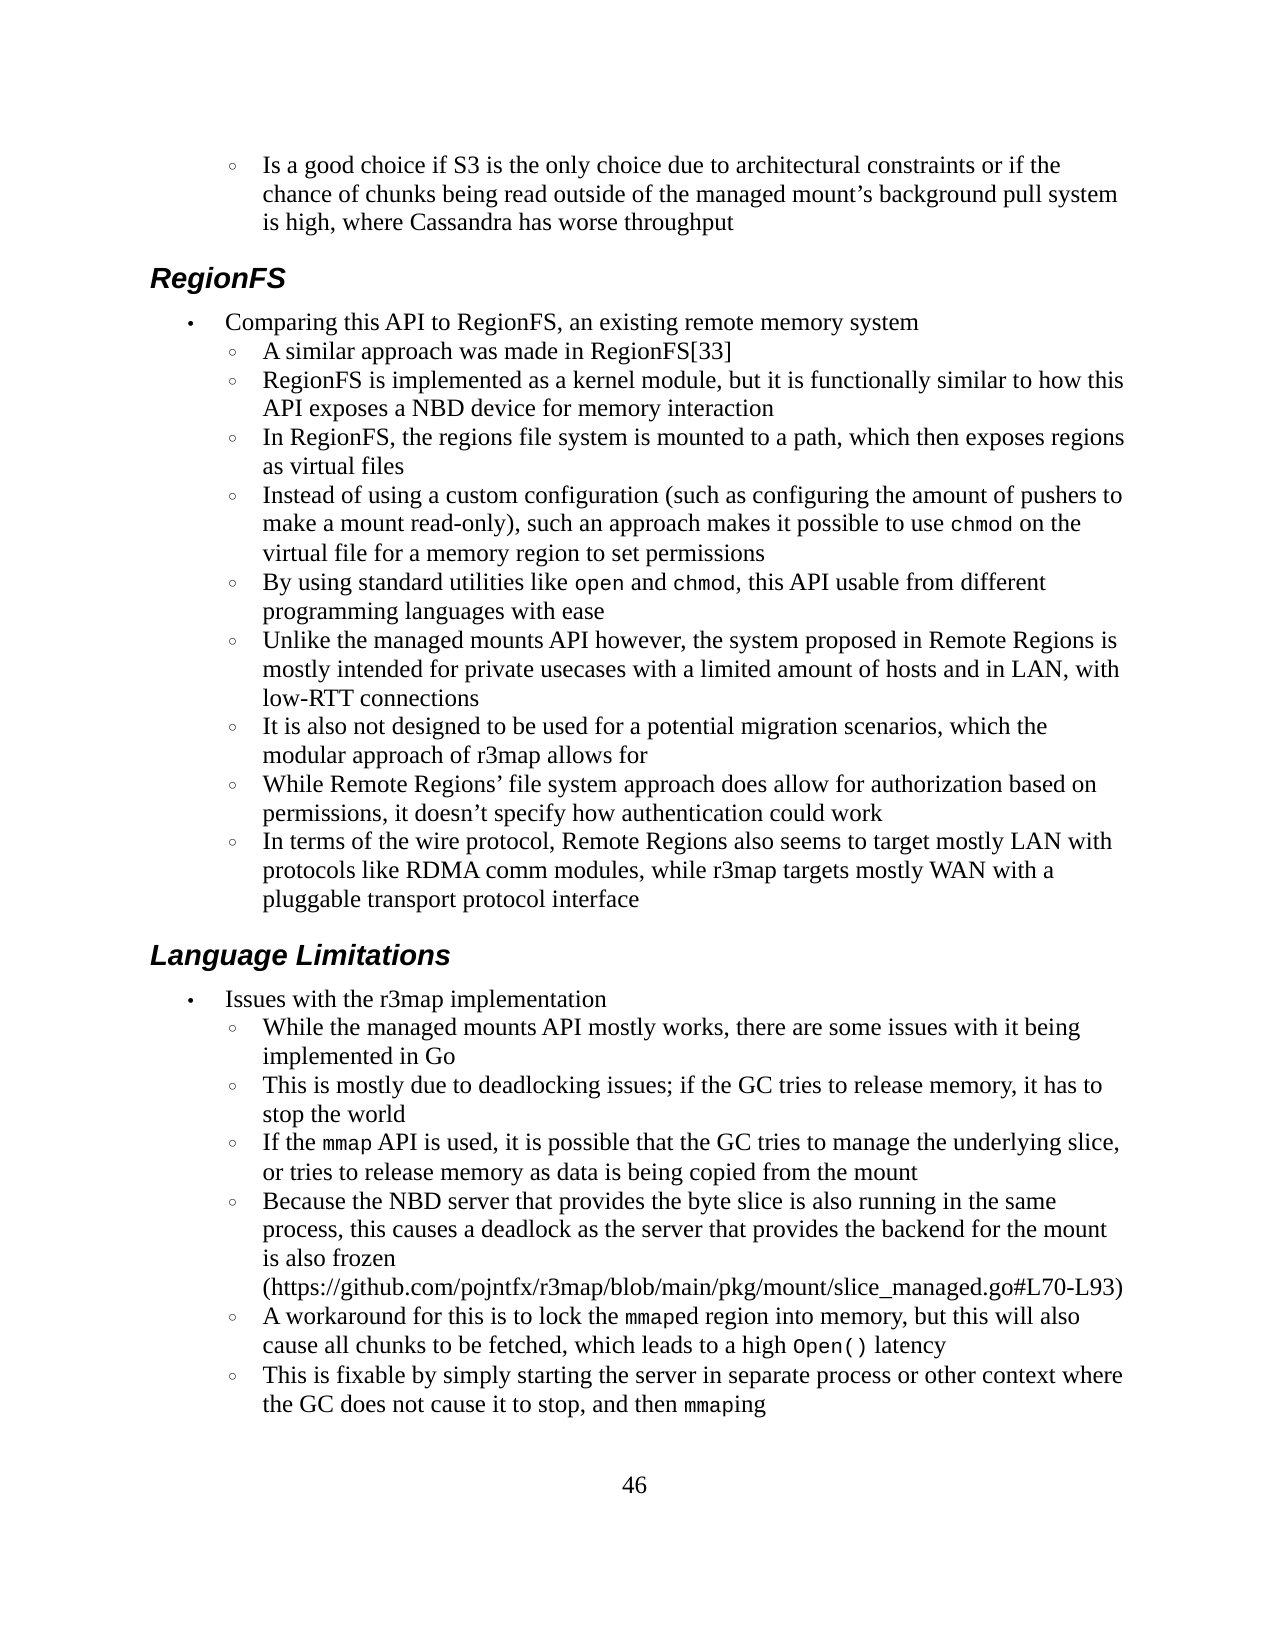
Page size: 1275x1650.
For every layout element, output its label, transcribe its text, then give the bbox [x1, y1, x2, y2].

list Unlike the managed mounts API however, the system proposed in Remote Regions is mostly intended for private usecases with a limited amount of hosts and in LAN, with low-RTT connections [225, 625, 1125, 711]
list In RegionFS, the regions file system is mounted to a path, which then exposes regions as virtual files [225, 422, 1125, 480]
list It is also not designed to be used for a potential migration scenarios, which the modular approach of r3map allows for [225, 711, 1125, 769]
list RegionFS is implemented as a kernel module, but it is functionally similar to how this API exposes a NBD device for memory interaction [225, 365, 1125, 422]
list While the managed mounts API mostly works, there are some issues with it being implemented in Go [225, 1012, 1125, 1070]
list Is a good choice if S3 is the only choice due to architectural constraints or if the chance of chunks being read outside of the managed mount’s background pull system is high, where Cassandra has worse throughput [225, 150, 1125, 236]
list While Remote Regions’ file system approach does allow for authorization based on permissions, it doesn’t specify how authentication could work [225, 769, 1125, 826]
list Instead of using a custom configuration (such as configuring the amount of pushers to make a mount read-only), such an approach makes it possible to use chmod on the virtual file for a memory region to set permissions [225, 480, 1125, 567]
subtitle Language Limitations [150, 938, 1125, 971]
subtitle RegionFS [150, 261, 1125, 295]
list A workaround for this is to lock the mmaped region into memory, but this will also cause all chunks to be fetched, which leads to a high Open() latency [225, 1301, 1125, 1360]
list This is fixable by simply starting the server in separate process or other context where the GC does not cause it to stop, and then mmaping [225, 1360, 1125, 1418]
list In terms of the wire protocol, Remote Regions also seems to target mostly LAN with protocols like RDMA comm modules, while r3map targets mostly WAN with a pluggable transport protocol interface [225, 826, 1125, 913]
list This is mostly due to deadlocking issues; if the GC tries to release memory, it has to stop the world [225, 1070, 1125, 1127]
list A similar approach was made in RegionFS[33] [225, 336, 1125, 365]
list If the mmap API is used, it is possible that the GC tries to manage the underlying slice, or tries to release memory as data is being copied from the mount [225, 1127, 1125, 1186]
list Comparing this API to RegionFS, an existing remote memory system [187, 307, 1125, 336]
list By using standard utilities like open and chmod, this API usable from different programming languages with ease [225, 567, 1125, 625]
list Issues with the r3map implementation [187, 984, 1125, 1012]
list Because the NBD server that provides the byte slice is also running in the same process, this causes a deadlock as the server that provides the backend for the mount is also frozen (https://github.com/pojntfx/r3map/blob/main/pkg/mount/slice_managed.go#L70-L93) [225, 1186, 1125, 1301]
